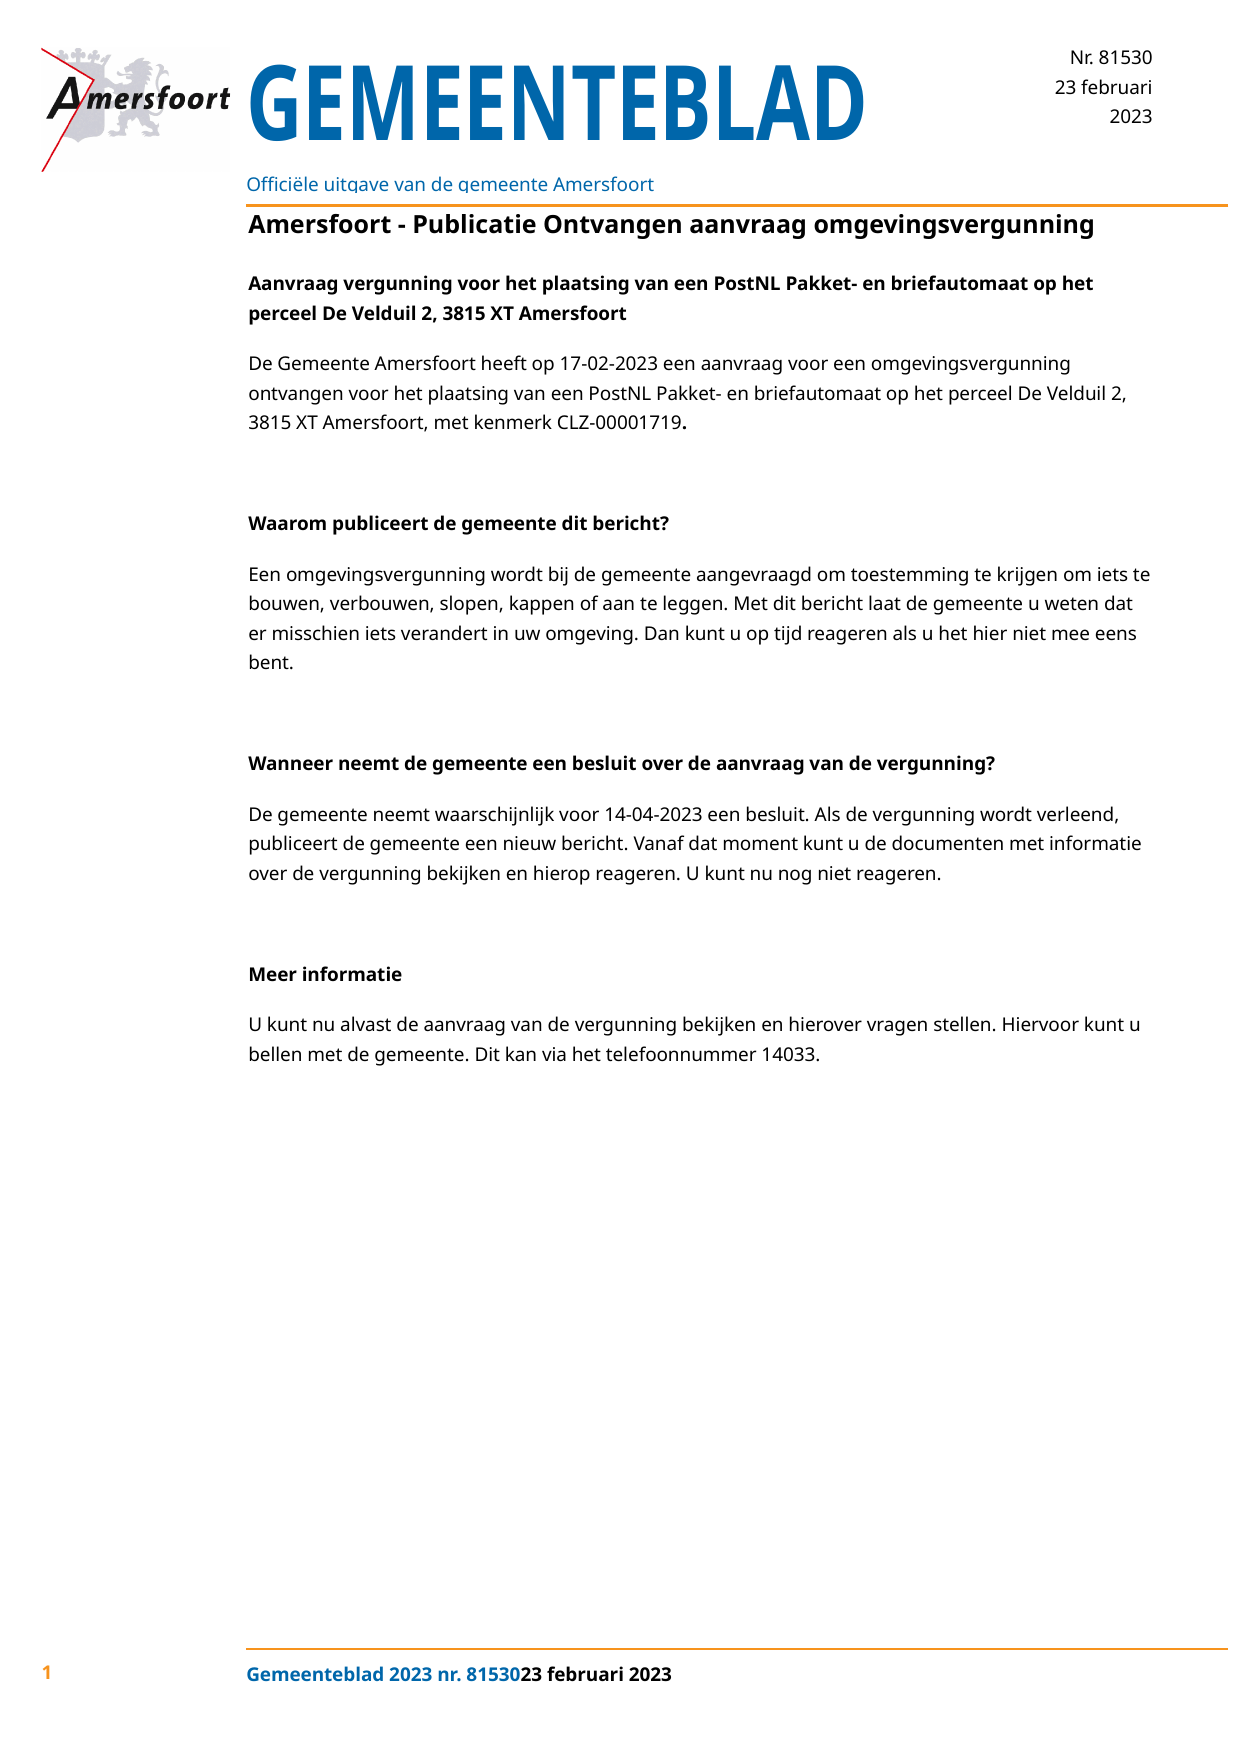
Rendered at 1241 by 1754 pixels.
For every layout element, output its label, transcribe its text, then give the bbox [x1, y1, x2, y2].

text Amersfoort - Publicatie Ontvangen aanvraag omgevingsvergunning [248, 207, 1152, 241]
text De gemeente neemt waarschijnlijk voor 14-04-2023 een besluit. Als de vergunning wordt verleend, publiceert de gemeente een nieuw bericht. Vanaf dat moment kunt u de documenten met informatie over de vergunning bekijken en hierop reageren. U kunt nu nog niet reageren. [248, 801, 1152, 886]
text De Gemeente Amersfoort heeft op 17-02-2023 een aanvraag voor een omgevingsvergunning ontvangen voor het plaatsing van een PostNL Pakket- en briefautomaat op het perceel De Velduil 2, 3815 XT Amersfoort, met kenmerk CLZ-00001719. [248, 350, 1152, 435]
text Waarom publiceert de gemeente dit bericht? [248, 510, 1152, 536]
text Aanvraag vergunning voor het plaatsing van een PostNL Pakket- en briefautomaat op het perceel De Velduil 2, 3815 XT Amersfoort [248, 270, 1152, 326]
text U kunt nu alvast de aanvraag van de vergunning bekijken en hierover vragen stellen. Hiervoor kunt u bellen met de gemeente. Dit kan via het telefoonnummer 14033. [248, 1011, 1152, 1066]
picture [41, 47, 231, 172]
text Meer informatie [248, 961, 1152, 986]
text Een omgevingsvergunning wordt bij de gemeente aangevraagd om toestemming te krijgen om iets te bouwen, verbouwen, slopen, kappen of aan te leggen. Met dit bericht laat de gemeente u weten dat er misschien iets verandert in uw omgeving. Dan kunt u op tijd reageren als u het hier niet mee eens bent. [248, 561, 1152, 675]
text Wanneer neemt de gemeente een besluit over de aanvraag van de vergunning? [248, 750, 1152, 776]
